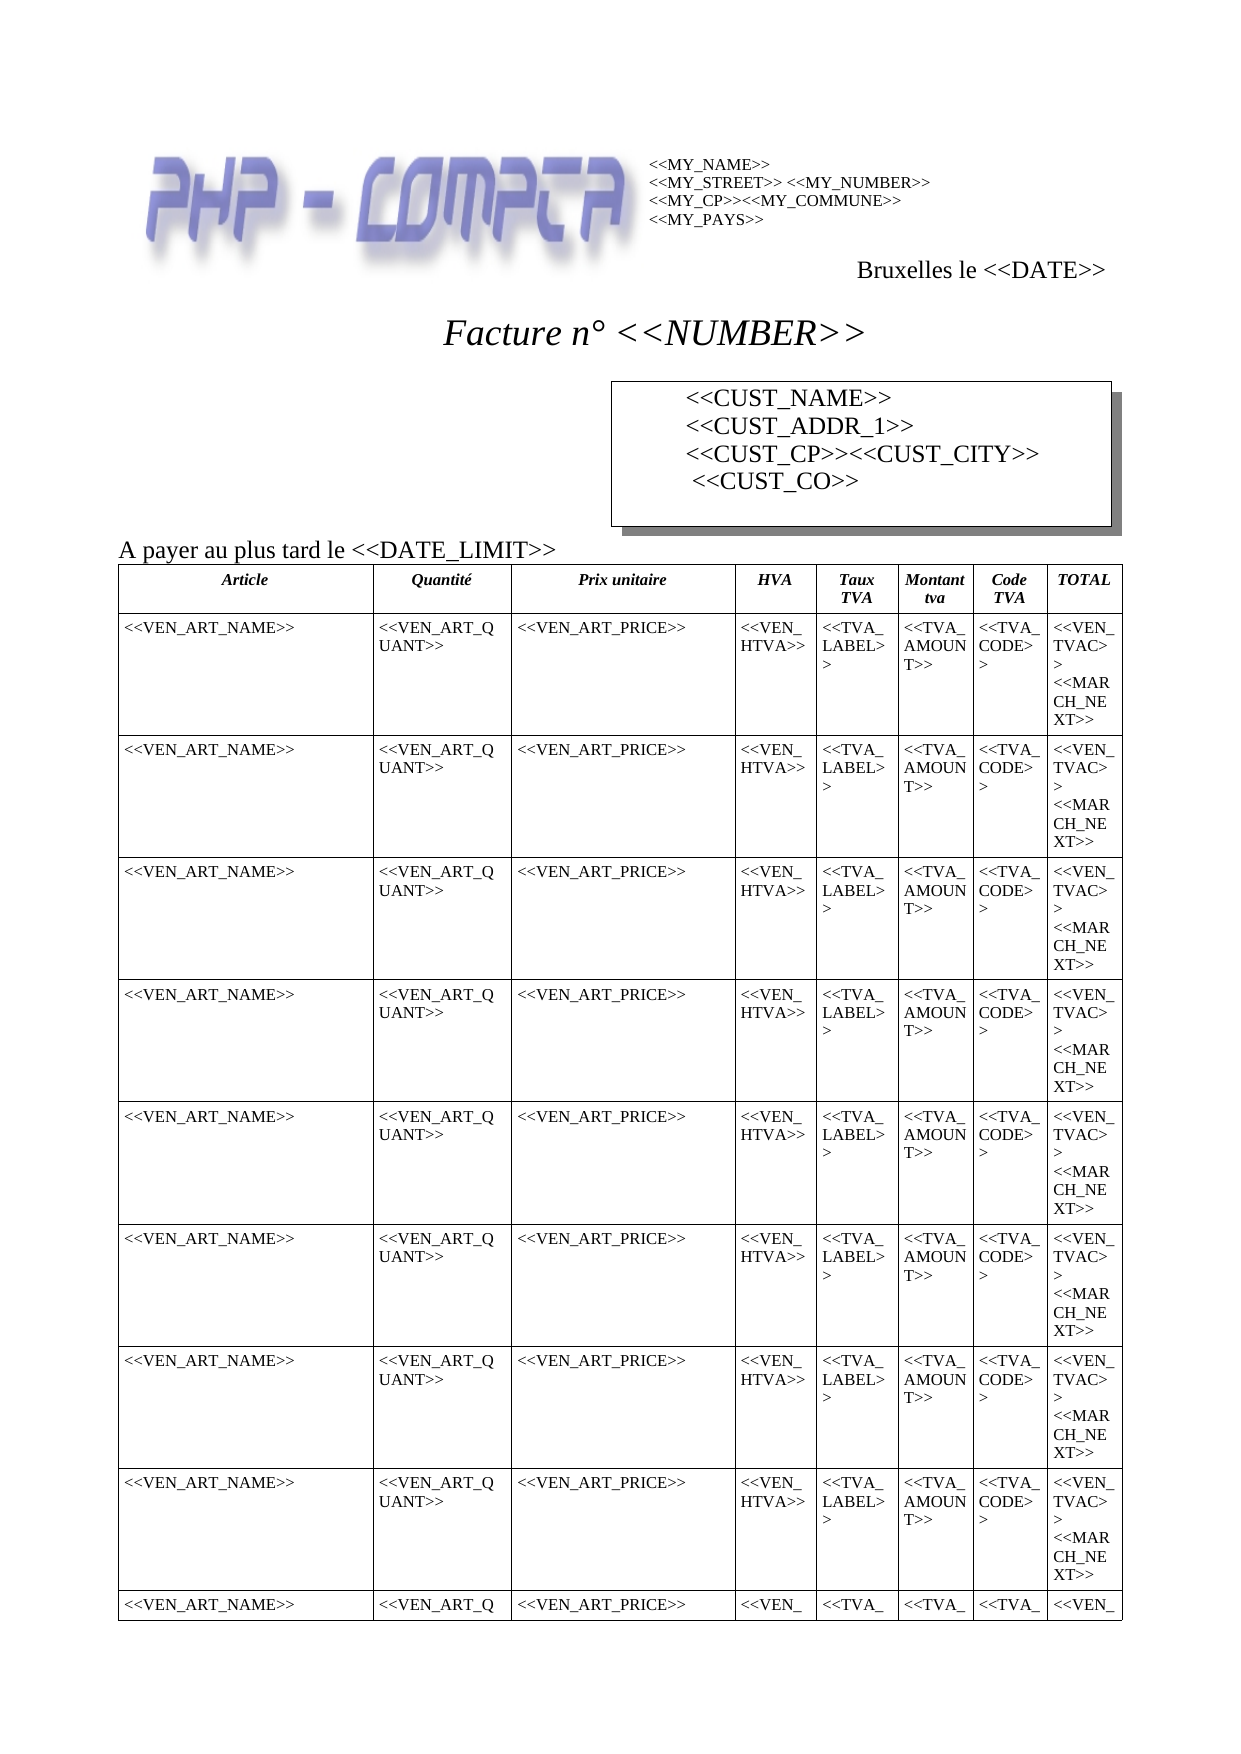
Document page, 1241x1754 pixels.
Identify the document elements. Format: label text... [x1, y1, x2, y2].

table_cell <<TVA_AMOUNT>> [899, 1225, 973, 1346]
table_cell <<TVA_AMOUNT>> [899, 736, 973, 857]
text <<CUST_NAME>> [612, 382, 1111, 409]
table_header Quantité [374, 565, 511, 613]
text A payer au plus tard le <<DATE_LIMIT>> [118, 536, 1122, 564]
table_header TOTAL [1048, 565, 1122, 613]
table_header Montant tva [899, 565, 973, 613]
table_header Code TVA [974, 565, 1047, 613]
table_cell <<VEN_ART_PRICE>> [512, 980, 735, 1101]
table_cell <<VEN_TVAC>> <<MARCH_NEXT>> [1048, 614, 1122, 735]
table_cell <<VEN_TVAC>> <<MARCH_NEXT>> [1048, 1102, 1122, 1223]
table_cell <<VEN_ART_PRICE>> [512, 1225, 735, 1346]
table_header Article [119, 565, 373, 613]
table_cell <<TVA_CODE>> [974, 1469, 1047, 1590]
table_cell <<VEN_ART_QUANT>> [374, 736, 511, 857]
table_cell <<VEN_HTVA>> [736, 1102, 816, 1223]
table_header Prix unitaire [512, 565, 735, 613]
table_cell <<VEN_ART_NAME>> [119, 736, 373, 857]
table_cell <<TVA_CODE>> [974, 1347, 1047, 1468]
table_cell <<VEN_ART_PRICE>> [512, 1469, 735, 1590]
table_cell <<TVA_CODE>> [974, 614, 1047, 735]
table_cell <<VEN_TVAC>> <<MARCH_NEXT>> [1048, 980, 1122, 1101]
table_cell <<TVA_AMOUNT>> [899, 858, 973, 979]
table_cell <<VEN_ART_PRICE>> [512, 1347, 735, 1468]
text Bruxelles le <<DATE>> [649, 256, 1122, 284]
table_cell <<VEN_TVAC>> <<MARCH_NEXT>> [1048, 1347, 1122, 1468]
table_cell <<TVA_ [899, 1591, 973, 1620]
table_cell <<VEN_ART_QUANT>> [374, 1347, 511, 1468]
picture [114, 118, 649, 291]
table_cell <<TVA_LABEL>> [817, 1102, 898, 1223]
table_cell <<TVA_CODE>> [974, 1102, 1047, 1223]
table_cell <<VEN_ART_QUANT>> [374, 1102, 511, 1223]
table_cell <<VEN_ART_NAME>> [119, 858, 373, 979]
table_cell <<TVA_LABEL>> [817, 1347, 898, 1468]
table_cell <<TVA_CODE>> [974, 1225, 1047, 1346]
table_cell <<TVA_ [974, 1591, 1047, 1620]
table_cell <<TVA_LABEL>> [817, 736, 898, 857]
text <<MY_CP>><<MY_COMMUNE>> [649, 192, 1122, 210]
table_cell <<VEN_ART_PRICE>> [512, 1102, 735, 1223]
table_cell <<TVA_CODE>> [974, 858, 1047, 979]
table_cell <<VEN_TVAC>> <<MARCH_NEXT>> [1048, 736, 1122, 857]
text <<CUST_CP>><<CUST_CITY>> [612, 437, 1111, 464]
table_cell <<VEN_HTVA>> [736, 980, 816, 1101]
text <<MY_NAME>> [649, 155, 1122, 173]
table_cell <<VEN_ART_QUANT>> [374, 858, 511, 979]
table_cell <<TVA_AMOUNT>> [899, 614, 973, 735]
table_cell <<VEN_TVAC>> <<MARCH_NEXT>> [1048, 1469, 1122, 1590]
table_cell <<VEN_HTVA>> [736, 736, 816, 857]
table_cell <<VEN_TVAC>> <<MARCH_NEXT>> [1048, 1225, 1122, 1346]
table_cell <<TVA_AMOUNT>> [899, 980, 973, 1101]
table_cell <<VEN_HTVA>> [736, 614, 816, 735]
text <<MY_STREET>> <<MY_NUMBER>> [649, 173, 1122, 192]
table_cell <<TVA_LABEL>> [817, 614, 898, 735]
table_cell <<VEN_ART_QUANT>> [374, 1225, 511, 1346]
table_cell <<TVA_ [817, 1591, 898, 1620]
table_header HVA [736, 565, 816, 613]
table_cell <<VEN_HTVA>> [736, 1469, 816, 1590]
table_cell <<VEN_TVAC>> <<MARCH_NEXT>> [1048, 858, 1122, 979]
table_cell <<VEN_ART_NAME>> [119, 1469, 373, 1590]
table_cell <<VEN_ART_PRICE>> [512, 614, 735, 735]
table_cell <<VEN_ART_QUANT>> [374, 1469, 511, 1590]
table_cell <<TVA_LABEL>> [817, 1225, 898, 1346]
table_cell <<TVA_LABEL>> [817, 858, 898, 979]
table_cell <<TVA_CODE>> [974, 980, 1047, 1101]
text <<MY_PAYS>> [649, 210, 1122, 229]
table_cell <<VEN_ART_Q [374, 1591, 511, 1620]
table_cell <<VEN_ART_PRICE>> [512, 858, 735, 979]
text <<CUST_CO>> [612, 464, 1111, 495]
table_header Taux TVA [817, 565, 898, 613]
table_cell <<VEN_HTVA>> [736, 858, 816, 979]
table_cell <<VEN_ART_NAME>> [119, 614, 373, 735]
table_cell <<VEN_ART_PRICE>> [512, 736, 735, 857]
table_cell <<VEN_HTVA>> [736, 1347, 816, 1468]
table_cell <<VEN_ART_QUANT>> [374, 980, 511, 1101]
table_cell <<VEN_ART_NAME>> [119, 1347, 373, 1468]
table_cell <<TVA_AMOUNT>> [899, 1469, 973, 1590]
table_cell <<TVA_AMOUNT>> [899, 1347, 973, 1468]
text Facture n° <<NUMBER>> [118, 312, 1122, 353]
table_cell <<TVA_LABEL>> [817, 980, 898, 1101]
table_cell <<VEN_ART_NAME>> [119, 1591, 373, 1620]
table_cell <<VEN_HTVA>> [736, 1225, 816, 1346]
table_cell <<VEN_ART_NAME>> [119, 1102, 373, 1223]
table_cell <<TVA_LABEL>> [817, 1469, 898, 1590]
table_cell <<TVA_CODE>> [974, 736, 1047, 857]
text <<CUST_ADDR_1>> [612, 409, 1111, 437]
table_cell <<TVA_AMOUNT>> [899, 1102, 973, 1223]
table_cell <<VEN_ART_NAME>> [119, 980, 373, 1101]
table_cell <<VEN_ART_PRICE>> [512, 1591, 735, 1620]
table_cell <<VEN_ART_QUANT>> [374, 614, 511, 735]
table_cell <<VEN_ [1048, 1591, 1122, 1620]
table_cell <<VEN_ [736, 1591, 816, 1620]
table_cell <<VEN_ART_NAME>> [119, 1225, 373, 1346]
